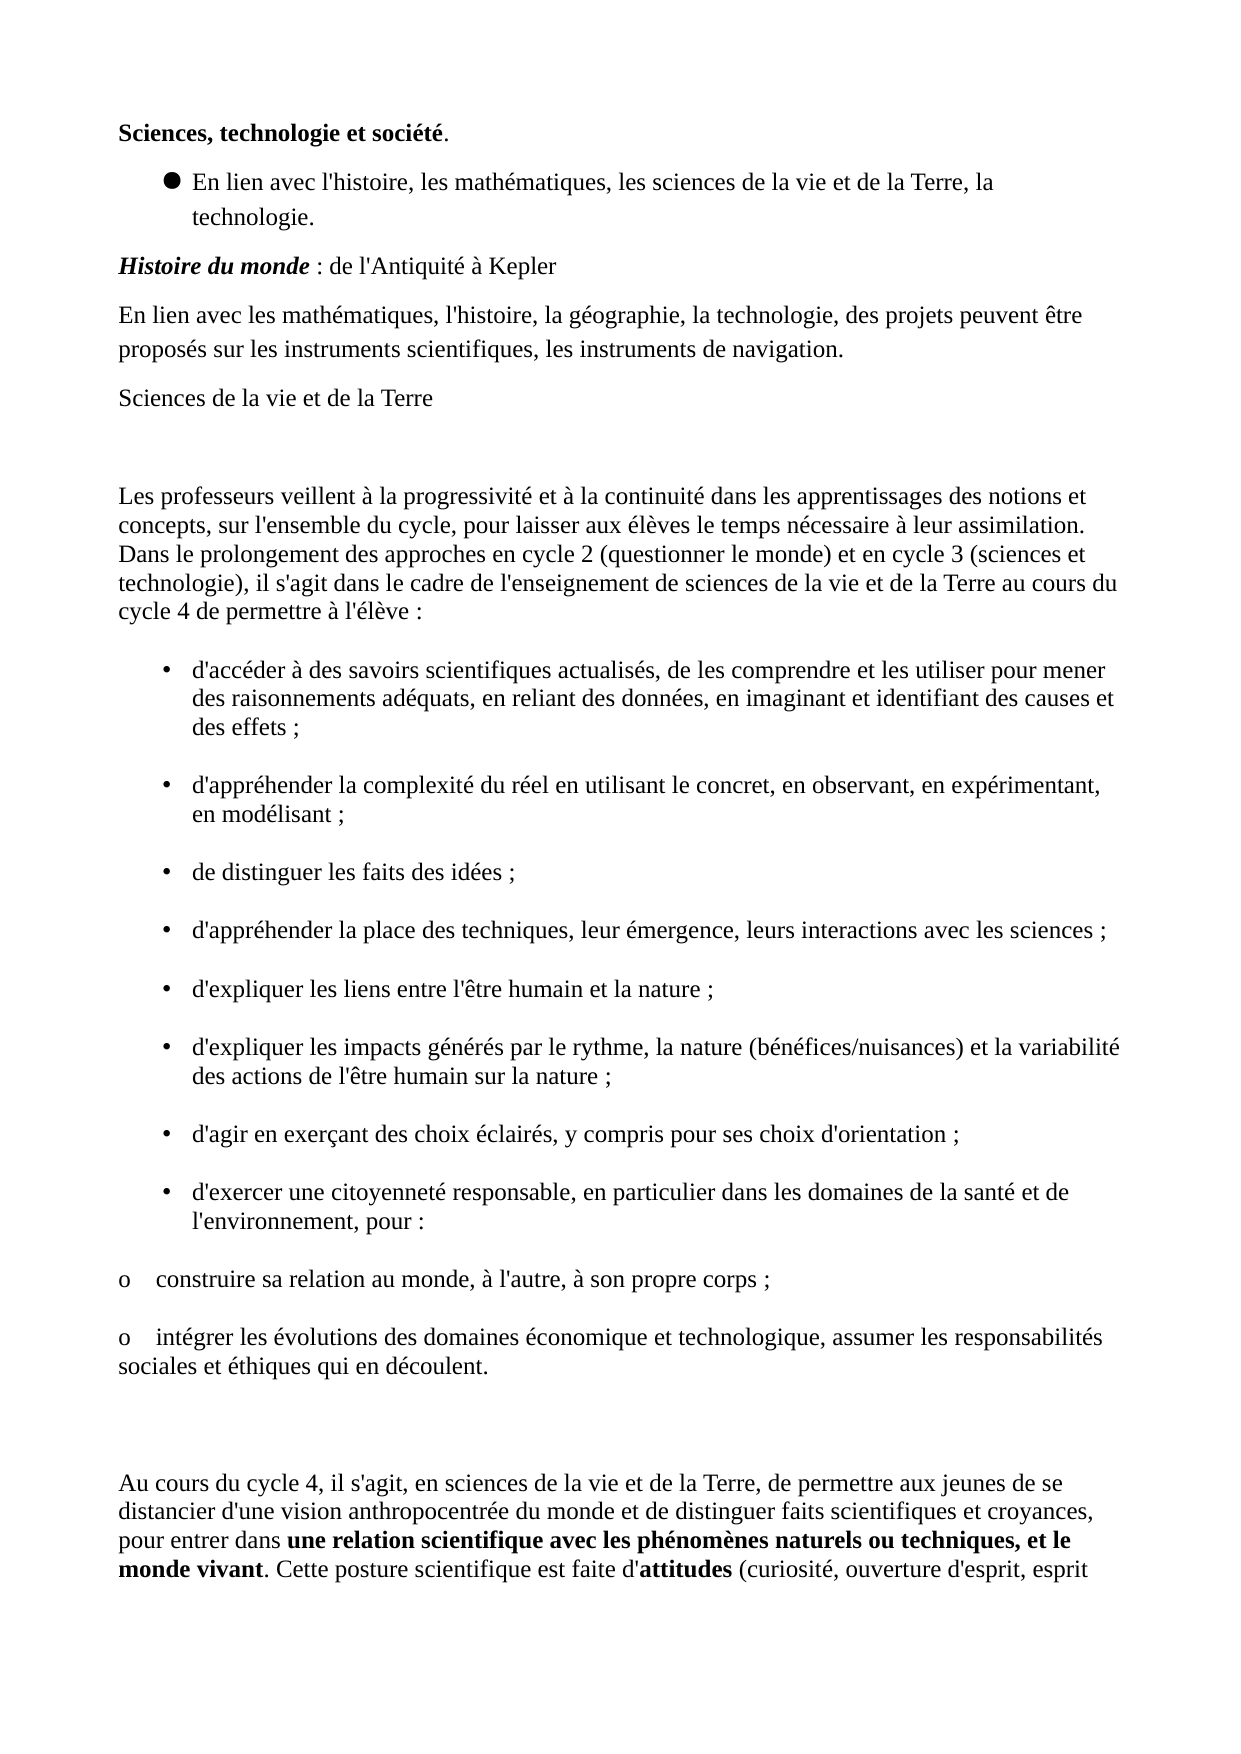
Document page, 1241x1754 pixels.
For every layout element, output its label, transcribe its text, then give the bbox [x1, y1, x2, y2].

table_header Les professeurs veillent à la progressivité et à la continuité dans les apprentissages des notions et concepts, sur l'ensemble du cycle, pour laisser aux élèves le temps nécessaire à leur assimilation. Dans le prolongement des approches en cycle 2 (questionner le monde) et en cycle 3 (sciences et technologie), il s'agit dans le cadre de l'enseignement de sciences de la vie et de la Terre au cours du cycle 4 de permettre à l'élève : d'accéder à des savoirs scientifiques actualisés, de les comprendre et les utiliser pour mener des raisonnements adéquats, en reliant des données, en imaginant et identifiant des causes et des effets ; d'appréhender la complexité du réel en utilisant le concret, en observant, en expérimentant, en modélisant ; de distinguer les faits des idées ; d'appréhender la place des techniques, leur émergence, leurs interactions avec les sciences ; d'expliquer les liens entre l'être humain et la nature ; d'expliquer les impacts générés par le rythme, la nature (bénéfices/nuisances) et la variabilité des actions de l'être humain sur la nature ; d'agir en exerçant des choix éclairés, y compris pour ses choix d'orientation ; d'exercer une citoyenneté responsable, en particulier dans les domaines de la santé et de l'environnement, pour : o construire sa relation au monde, à l'autre, à son propre corps ; o intégrer les évolutions des domaines économique et technologique, assumer les responsabilités sociales et éthiques qui en découlent. Au cours du cycle 4, il s'agit, en sciences de la vie et de la Terre, de permettre aux jeunes de se distancier d'une vision anthropocentrée du monde et de distinguer faits scientifiques et croyances, pour entrer dans une relation scientifique avec les phénomènes naturels ou techniques, et le monde vivant. Cette posture scientifique est faite d'attitudes (curiosité, ouverture d'esprit, esprit [118, 481, 1122, 1583]
text Sciences de la vie et de la Terre [118, 383, 1122, 412]
text Histoire du monde : de l'Antiquité à Kepler [118, 251, 1122, 279]
text En lien avec les mathématiques, l'histoire, la géographie, la technologie, des projets peuvent être proposés sur les instruments scientifiques, les instruments de navigation. [118, 300, 1122, 363]
list En lien avec l'histoire, les mathématiques, les sciences de la vie et de la Terre, la technologie. [162, 167, 1122, 230]
text Sciences, technologie et société. [118, 118, 1122, 147]
